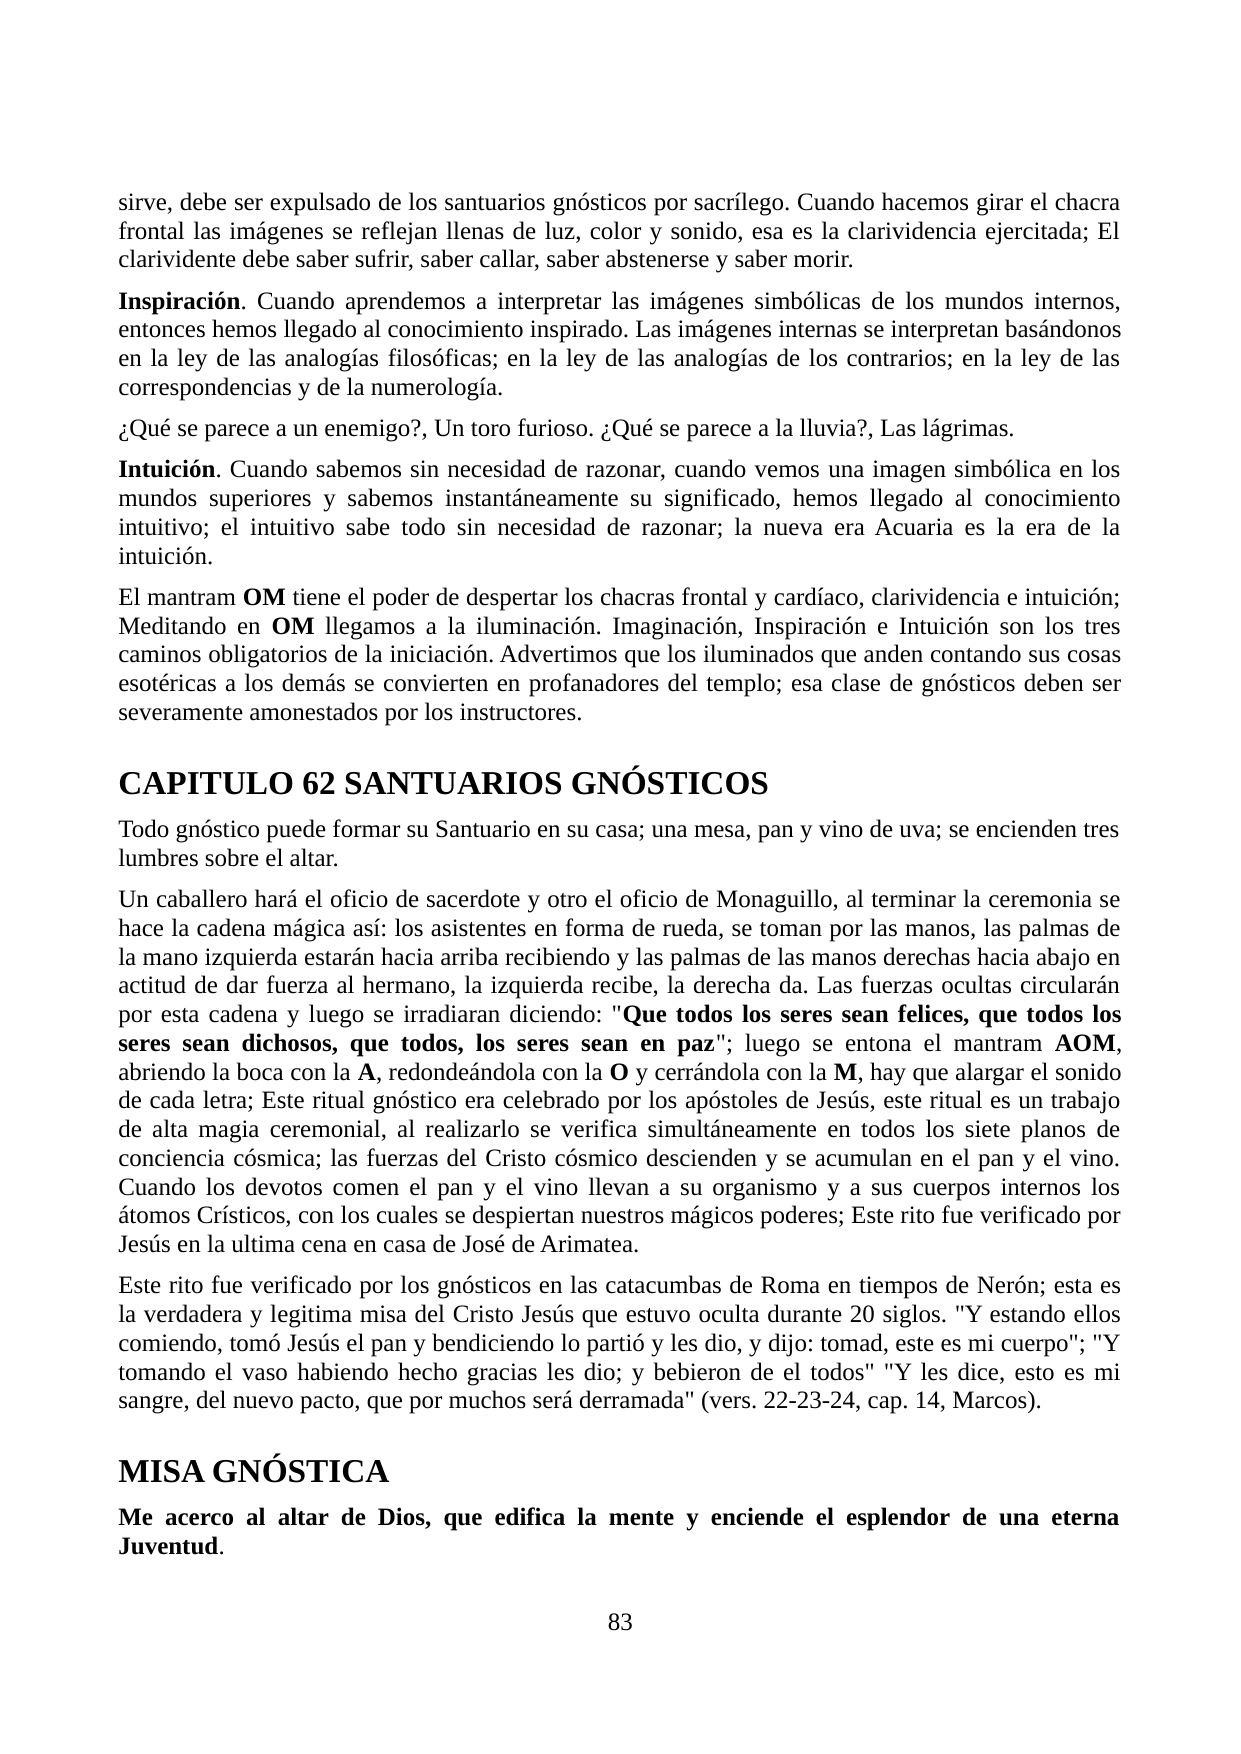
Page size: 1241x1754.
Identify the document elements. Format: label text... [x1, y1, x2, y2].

text Todo gnóstico puede formar su Santuario en su casa; una mesa, pan y vino de uva; se encienden tres lumbres sobre el altar. [118, 814, 1122, 872]
text Este rito fue verificado por los gnósticos en las catacumbas de Roma en tiempos de Nerón; esta es la verdadera y legitima misa del Cristo Jesús que estuvo oculta durante 20 siglos. "Y estando ellos comiendo, tomó Jesús el pan y bendiciendo lo partió y les dio, y dijo: tomad, este es mi cuerpo"; "Y tomando el vaso habiendo hecho gracias les dio; y bebieron de el todos" "Y les dice, esto es mi sangre, del nuevo pacto, que por muchos será derramada" (vers. 22-23-24, cap. 14, Marcos). [118, 1270, 1122, 1414]
text El mantram OM tiene el poder de despertar los chacras frontal y cardíaco, clarividencia e intuición; Meditando en OM llegamos a la iluminación. Imaginación, Inspiración e Intuición son los tres caminos obligatorios de la iniciación. Advertimos que los iluminados que anden contando sus cosas esotéricas a los demás se convierten en profanadores del templo; esa clase de gnósticos deben ser severamente amonestados por los instructores. [118, 582, 1122, 726]
text Un caballero hará el oficio de sacerdote y otro el oficio de Monaguillo, al terminar la ceremonia se hace la cadena mágica así: los asistentes en forma de rueda, se toman por las manos, las palmas de la mano izquierda estarán hacia arriba recibiendo y las palmas de las manos derechas hacia abajo en actitud de dar fuerza al hermano, la izquierda recibe, la derecha da. Las fuerzas ocultas circularán por esta cadena y luego se irradiaran diciendo: "Que todos los seres sean felices, que todos los seres sean dichosos, que todos, los seres sean en paz"; luego se entona el mantram AOM, abriendo la boca con la A, redondeándola con la O y cerrándola con la M, hay que alargar el sonido de cada letra; Este ritual gnóstico era celebrado por los apóstoles de Jesús, este ritual es un trabajo de alta magia ceremonial, al realizarlo se verifica simultáneamente en todos los siete planos de conciencia cósmica; las fuerzas del Cristo cósmico descienden y se acumulan en el pan y el vino. Cuando los devotos comen el pan y el vino llevan a su organismo y a sus cuerpos internos los átomos Crísticos, con los cuales se despiertan nuestros mágicos poderes; Este rito fue verificado por Jesús en la ultima cena en casa de José de Arimatea. [118, 884, 1122, 1258]
text Intuición. Cuando sabemos sin necesidad de razonar, cuando vemos una imagen simbólica en los mundos superiores y sabemos instantáneamente su significado, hemos llegado al conocimiento intuitivo; el intuitivo sabe todo sin necesidad de razonar; la nueva era Acuaria es la era de la intuición. [118, 454, 1122, 569]
subtitle CAPITULO 62 SANTUARIOS GNÓSTICOS [118, 763, 1122, 802]
subtitle MISA GNÓSTICA [118, 1452, 1122, 1490]
text sirve, debe ser expulsado de los santuarios gnósticos por sacrílego. Cuando hacemos girar el chacra frontal las imágenes se reflejan llenas de luz, color y sonido, esa es la clarividencia ejercitada; El clarividente debe saber sufrir, saber callar, saber abstenerse y saber morir. [118, 187, 1122, 273]
text Inspiración. Cuando aprendemos a interpretar las imágenes simbólicas de los mundos internos, entonces hemos llegado al conocimiento inspirado. Las imágenes internas se interpretan basándonos en la ley de las analogías filosóficas; en la ley de las analogías de los contrarios; en la ley de las correspondencias y de la numerología. [118, 286, 1122, 401]
text ¿Qué se parece a un enemigo?, Un toro furioso. ¿Qué se parece a la lluvia?, Las lágrimas. [118, 413, 1122, 442]
text Me acerco al altar de Dios, que edifica la mente y enciende el esplendor de una eterna Juventud. [118, 1502, 1122, 1560]
